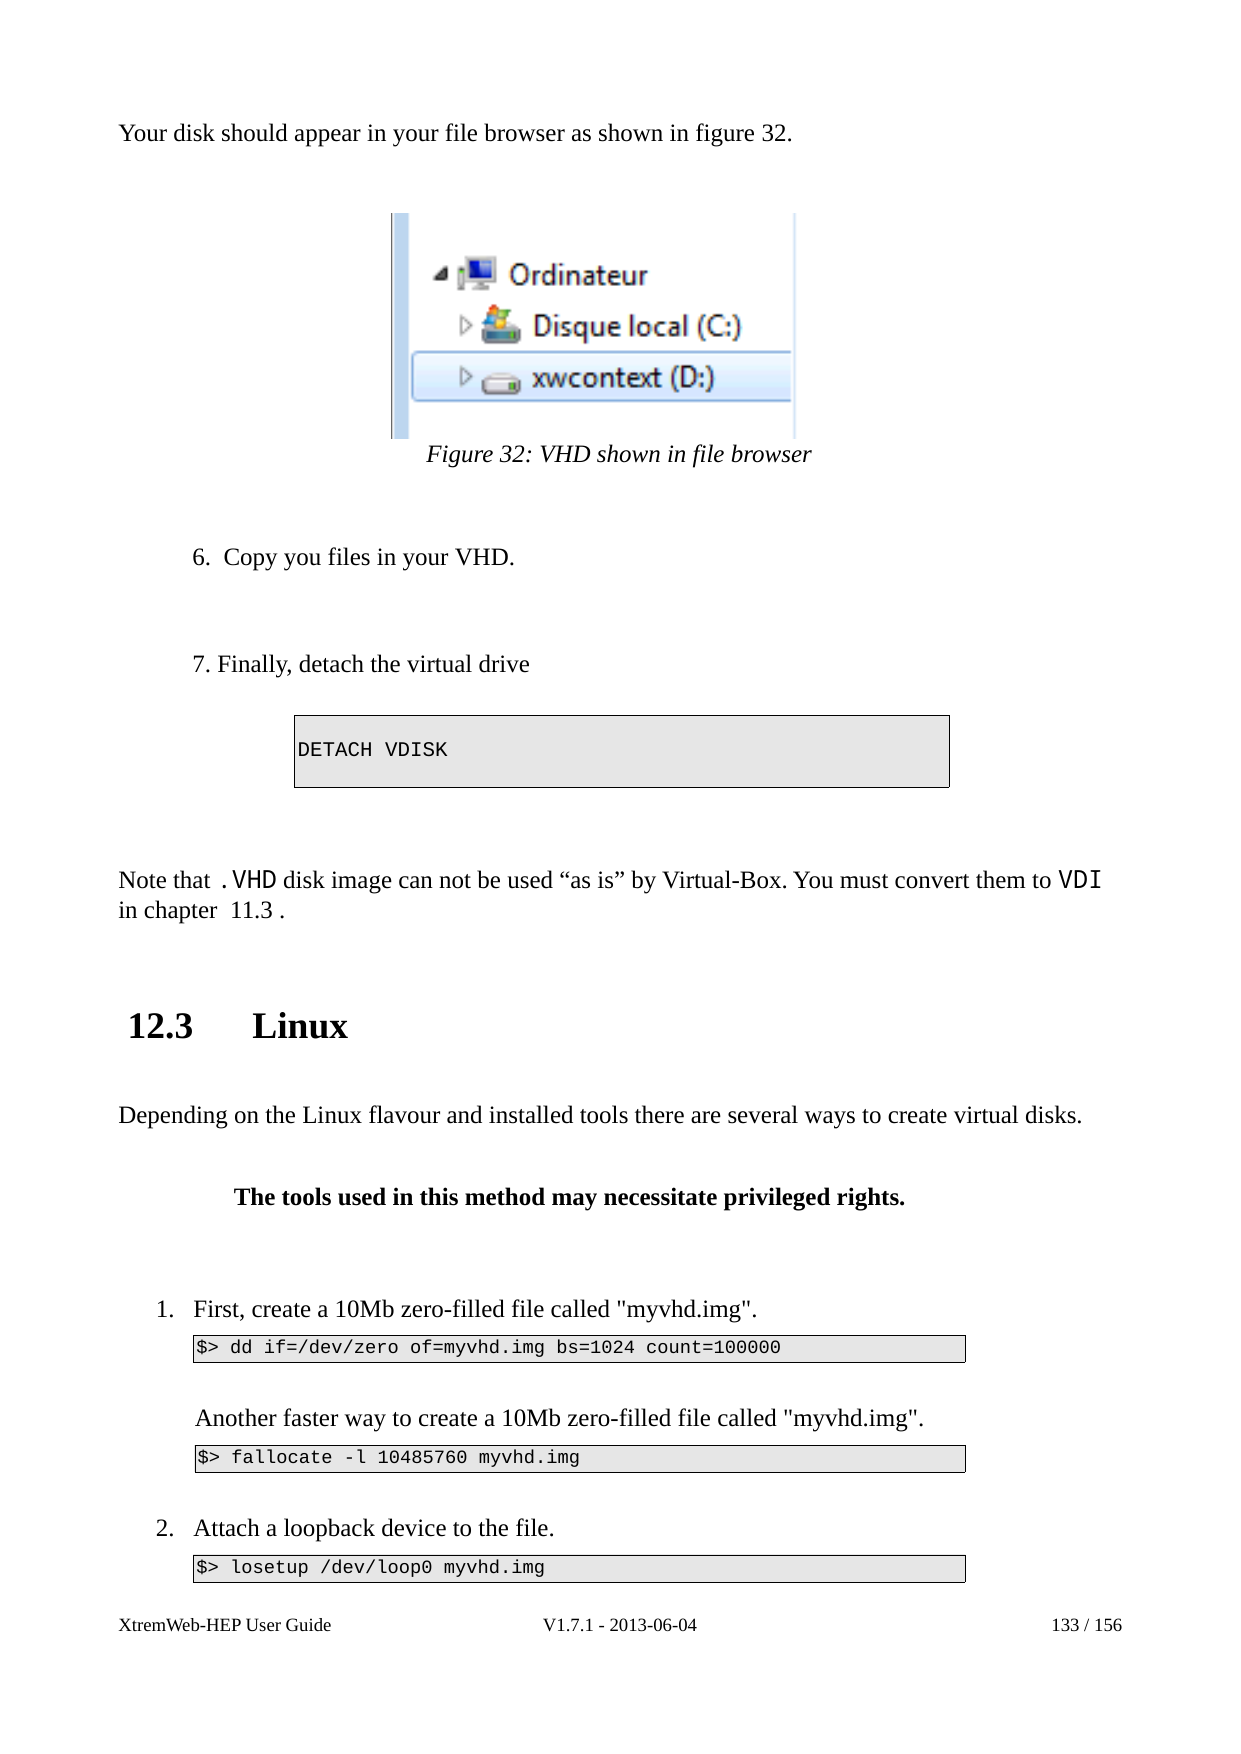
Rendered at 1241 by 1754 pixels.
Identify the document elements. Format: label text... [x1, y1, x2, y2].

list First, create a 10Mb zero-filled file called "myvhd.img". [156, 1294, 1122, 1322]
text 6. Copy you files in your VHD. [118, 542, 1122, 570]
text Depending on the Linux flavour and installed tools there are several ways to create virtual disks. [118, 1100, 1122, 1129]
text The tools used in this method may necessitate privileged rights. [233, 1182, 1004, 1211]
text Your disk should appear in your file browser as shown in figure 32. [118, 118, 1122, 147]
text 7. Finally, detach the virtual drive [118, 649, 1122, 678]
list Attach a loopback device to the file. [156, 1513, 1122, 1542]
text $> fallocate -l 10485760 myvhd.img [196, 1446, 965, 1472]
text DETACH VDISK [295, 736, 949, 760]
text $> dd if=/dev/zero of=myvhd.img bs=1024 count=100000 [194, 1336, 965, 1362]
text Figure 32: VHD shown in file browser [391, 439, 849, 468]
text Note that .VHD disk image can not be used “as is” by Virtual-Box. You must convert them to VDI in chapter 11.3. [118, 861, 1122, 924]
text $> losetup /dev/loop0 myvhd.img [194, 1556, 965, 1582]
subtitle Linux [118, 1003, 1122, 1046]
picture [391, 213, 850, 439]
text Another faster way to create a 10Mb zero-filled file called "myvhd.img". [194, 1403, 965, 1432]
